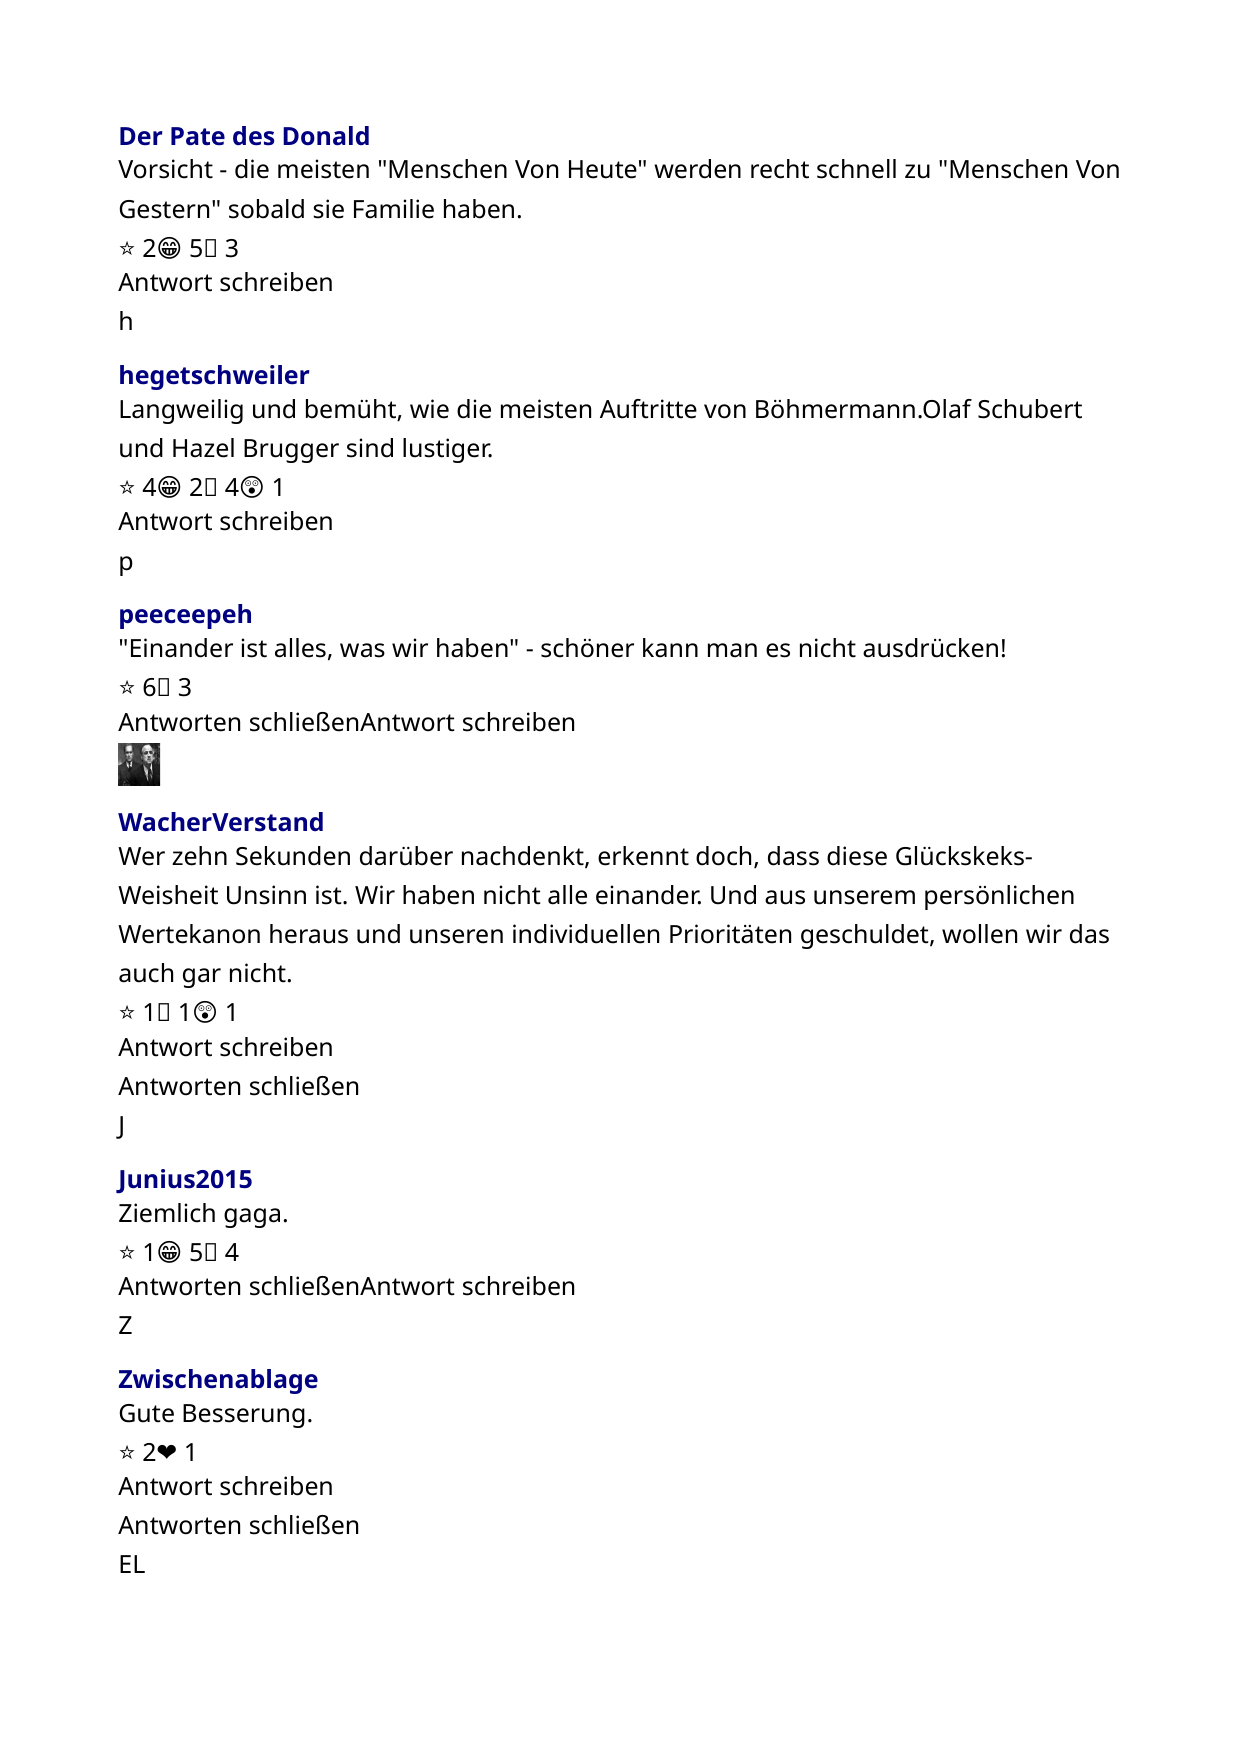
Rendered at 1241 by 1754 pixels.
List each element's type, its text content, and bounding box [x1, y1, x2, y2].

text Antwort schreiben [118, 1469, 1122, 1503]
text Antworten schließenAntwort schreiben [118, 704, 1122, 738]
picture [118, 743, 161, 786]
text h [118, 304, 1122, 338]
text EL [118, 1547, 1122, 1581]
text Antwort schreiben [118, 1029, 1122, 1063]
subtitle Zwischenablage [118, 1361, 1122, 1396]
text Langweilig und bemüht, wie die meisten Auftritte von Böhmermann.Olaf Schubert und Hazel Brugger sind lustiger. [118, 392, 1122, 465]
text ⭐️ 1😁 5🤨 4 [118, 1234, 1122, 1268]
text ⭐️ 2😁 5🤨 3 [118, 231, 1122, 264]
text ⭐️ 6🤨 3 [118, 670, 1122, 704]
subtitle WacherVerstand [118, 804, 1122, 838]
subtitle Junius2015 [118, 1161, 1122, 1195]
text ⭐️ 1🤨 1😲 1 [118, 995, 1122, 1029]
text Antwort schreiben [118, 264, 1122, 299]
text Ziemlich gaga. [118, 1195, 1122, 1229]
subtitle Der Pate des Donald [118, 118, 1122, 152]
text Antworten schließen [118, 1068, 1122, 1102]
text p [118, 543, 1122, 577]
text ⭐️ 2❤️ 1 [118, 1435, 1122, 1469]
text ⭐️ 4😁 2🤨 4😲 1 [118, 470, 1122, 504]
text Z [118, 1308, 1122, 1342]
subtitle peeceepeh [118, 597, 1122, 631]
text J [118, 1107, 1122, 1142]
text Antworten schließen [118, 1508, 1122, 1542]
text "Einander ist alles, was wir haben" - schöner kann man es nicht ausdrücken! [118, 631, 1122, 665]
text Antworten schließenAntwort schreiben [118, 1268, 1122, 1303]
text Gute Besserung. [118, 1396, 1122, 1429]
subtitle hegetschweiler [118, 357, 1122, 392]
text Vorsicht - die meisten "Menschen Von Heute" werden recht schnell zu "Menschen Von Gestern" sobald sie Familie haben. [118, 152, 1122, 225]
text Antwort schreiben [118, 504, 1122, 538]
text Wer zehn Sekunden darüber nachdenkt, erkennt doch, dass diese Glückskeks-Weisheit Unsinn ist. Wir haben nicht alle einander. Und aus unserem persönlichen Wertekanon heraus und unseren individuellen Prioritäten geschuldet, wollen wir das auch gar nicht. [118, 838, 1122, 990]
